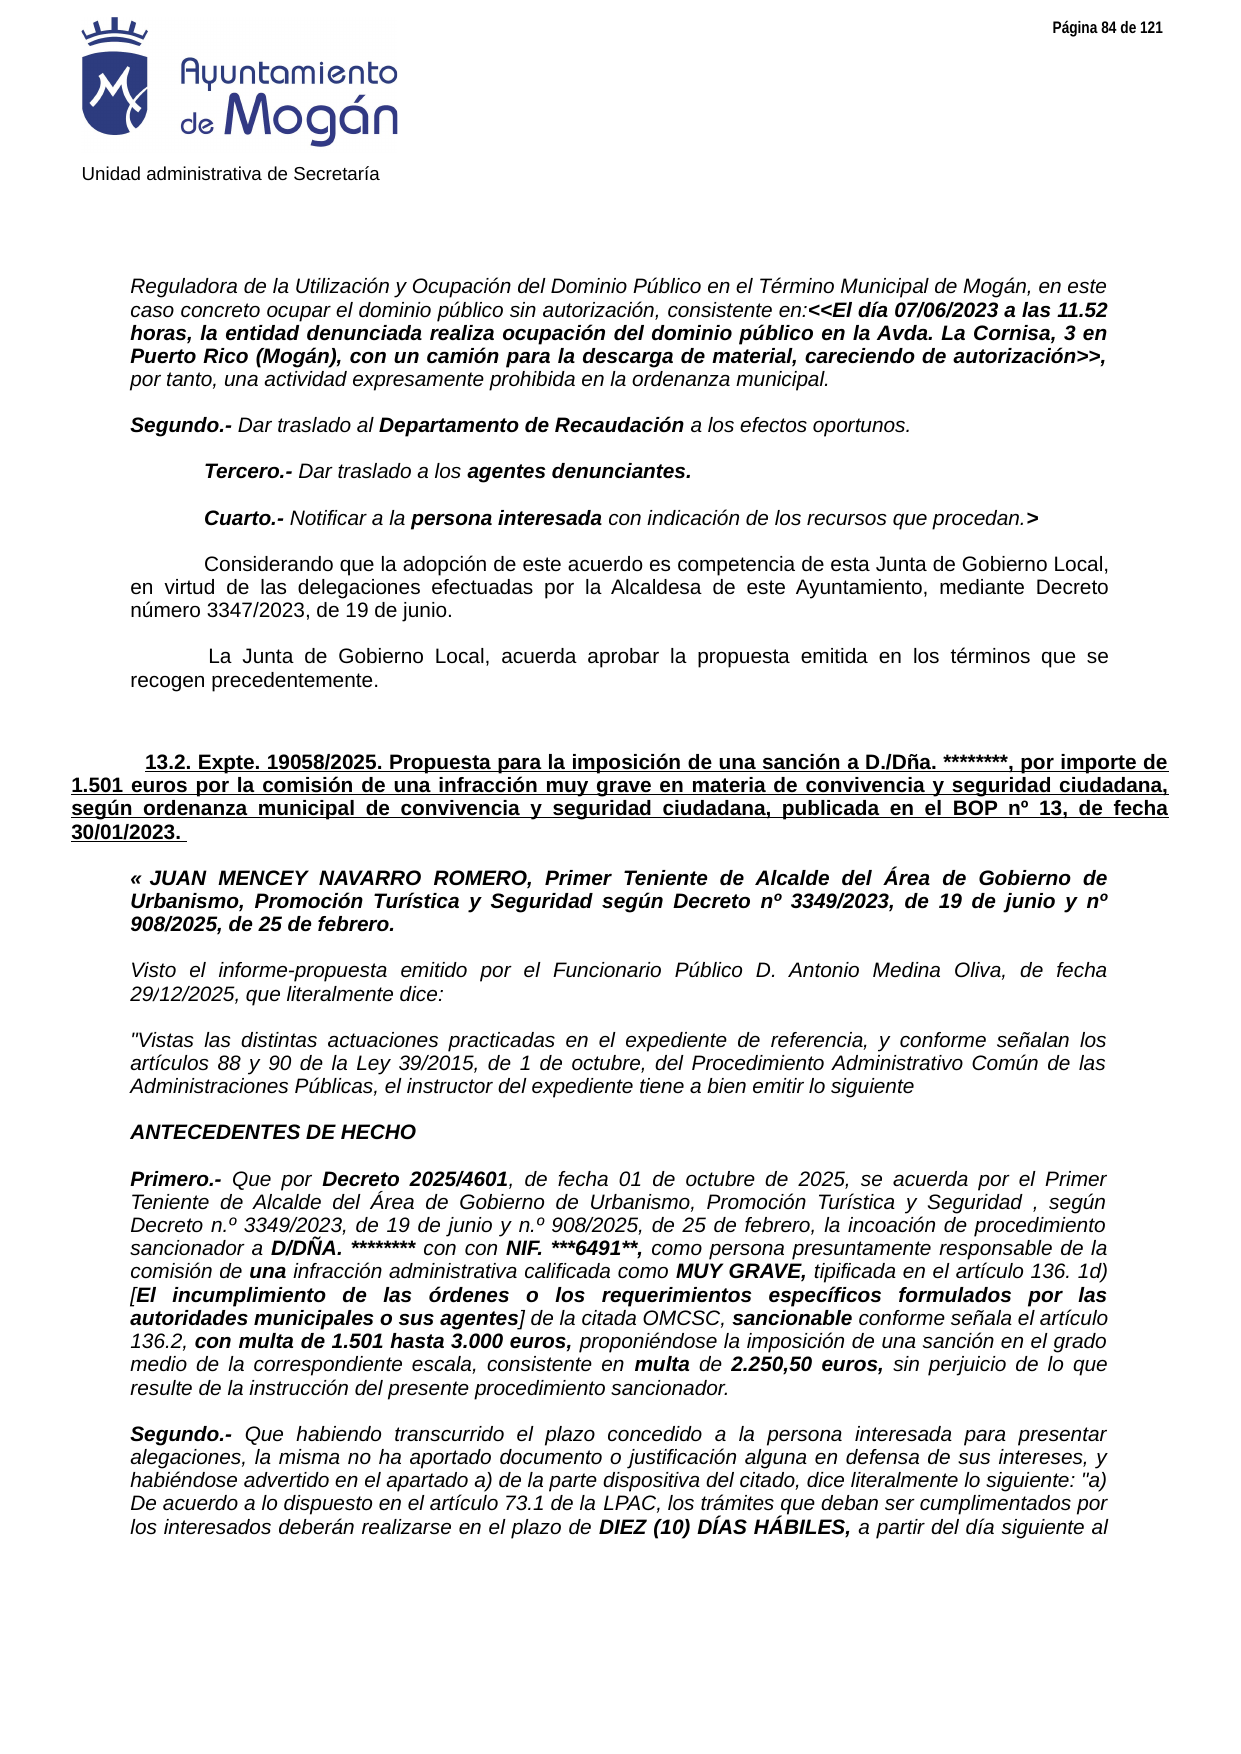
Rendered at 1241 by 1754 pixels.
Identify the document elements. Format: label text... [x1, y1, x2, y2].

text Visto el informe-propuesta emitido por el Funcionario Público D. Antonio Medina Oliva, de fecha 29/12/2025, que literalmente dice: [130, 959, 1110, 1005]
text Tercero.- Dar traslado a los agentes denunciantes. [130, 460, 1110, 483]
text Reguladora de la Utilización y Ocupación del Dominio Público en el Término Municipal de Mogán, en este caso concreto ocupar el dominio público sin autorización, consistente en:<<El día 07/06/2023 a las 11.52 horas, la entidad denunciada realiza ocupación del dominio público en la Avda. La Cornisa, 3 en Puerto Rico (Mogán), con un camión para la descarga de material, careciendo de autorización>>, por tanto, una actividad expresamente prohibida en la ordenanza municipal. [130, 275, 1110, 391]
text La Junta de Gobierno Local, acuerda aprobar la propuesta emitida en los términos que se recogen precedentemente. [130, 645, 1110, 691]
text Segundo.- Dar traslado al Departamento de Recaudación a los efectos oportunos. [130, 414, 1110, 437]
text 13.2. Expte. 19058/2025. Propuesta para la imposición de una sanción a D./Dña. ********, por importe de 1.501 euros por la comisión de una infracción muy grave en materia de convivencia y seguridad ciudadana, [71, 751, 1169, 794]
picture [81, 17, 398, 153]
text Considerando que la adopción de este acuerdo es competencia de esta Junta de Gobierno Local, en virtud de las delegaciones efectuadas por la Alcaldesa de este Ayuntamiento, mediante Decreto número 3347/2023, de 19 de junio. [130, 552, 1110, 622]
text "Vistas las distintas actuaciones practicadas en el expediente de referencia, y conforme señalan los artículos 88 y 90 de la Ley 39/2015, de 1 de octubre, del Procedimiento Administrativo Común de las Administraciones Públicas, el instructor del expediente tiene a bien emitir lo siguiente [130, 1028, 1110, 1098]
text 30/01/2023. [71, 818, 1169, 843]
text Segundo.- Que habiendo transcurrido el plazo concedido a la persona interesada para presentar alegaciones, la misma no ha aportado documento o justificación alguna en defensa de sus intereses, y habiéndose advertido en el apartado a) de la parte dispositiva del citado, dice literalmente lo siguiente: "a) De acuerdo a lo dispuesto en el artículo 73.1 de la LPAC, los trámites que deban ser cumplimentados por los interesados deberán realizarse en el plazo de DIEZ (10) DÍAS HÁBILES, a partir del día siguiente al [130, 1422, 1110, 1538]
text « JUAN MENCEY NAVARRO ROMERO, Primer Teniente de Alcalde del Área de Gobierno de Urbanismo, Promoción Turística y Seguridad según Decreto nº 3349/2023, de 19 de junio y nº 908/2025, de 25 de febrero. [130, 866, 1110, 936]
text Primero.- Que por Decreto 2025/4601, de fecha 01 de octubre de 2025, se acuerda por el Primer Teniente de Alcalde del Área de Gobierno de Urbanismo, Promoción Turística y Seguridad , según Decreto n.º 3349/2023, de 19 de junio y n.º 908/2025, de 25 de febrero, la incoación de procedimiento sancionador a D/DÑA. ******** con con NIF. ***6491**, como persona presuntamente responsable de la comisión de una infracción administrativa calificada como MUY GRAVE, tipificada en el artículo 136. 1d) [El incumplimiento de las órdenes o los requerimientos específicos formulados por las autoridades municipales o sus agentes] de la citada OMCSC, sancionable conforme señala el artículo 136.2, con multa de 1.501 hasta 3.000 euros, proponiéndose la imposición de una sanción en el grado medio de la correspondiente escala, consistente en multa de 2.250,50 euros, sin perjuicio de lo que resulte de la instrucción del presente procedimiento sancionador. [130, 1167, 1110, 1399]
text según ordenanza municipal de convivencia y seguridad ciudadana, publicada en el BOP nº 13, de fecha [71, 795, 1169, 817]
text Cuarto.- Notificar a la persona interesada con indicación de los recursos que procedan.> [130, 506, 1110, 529]
text ANTECEDENTES DE HECHO [130, 1121, 1110, 1144]
